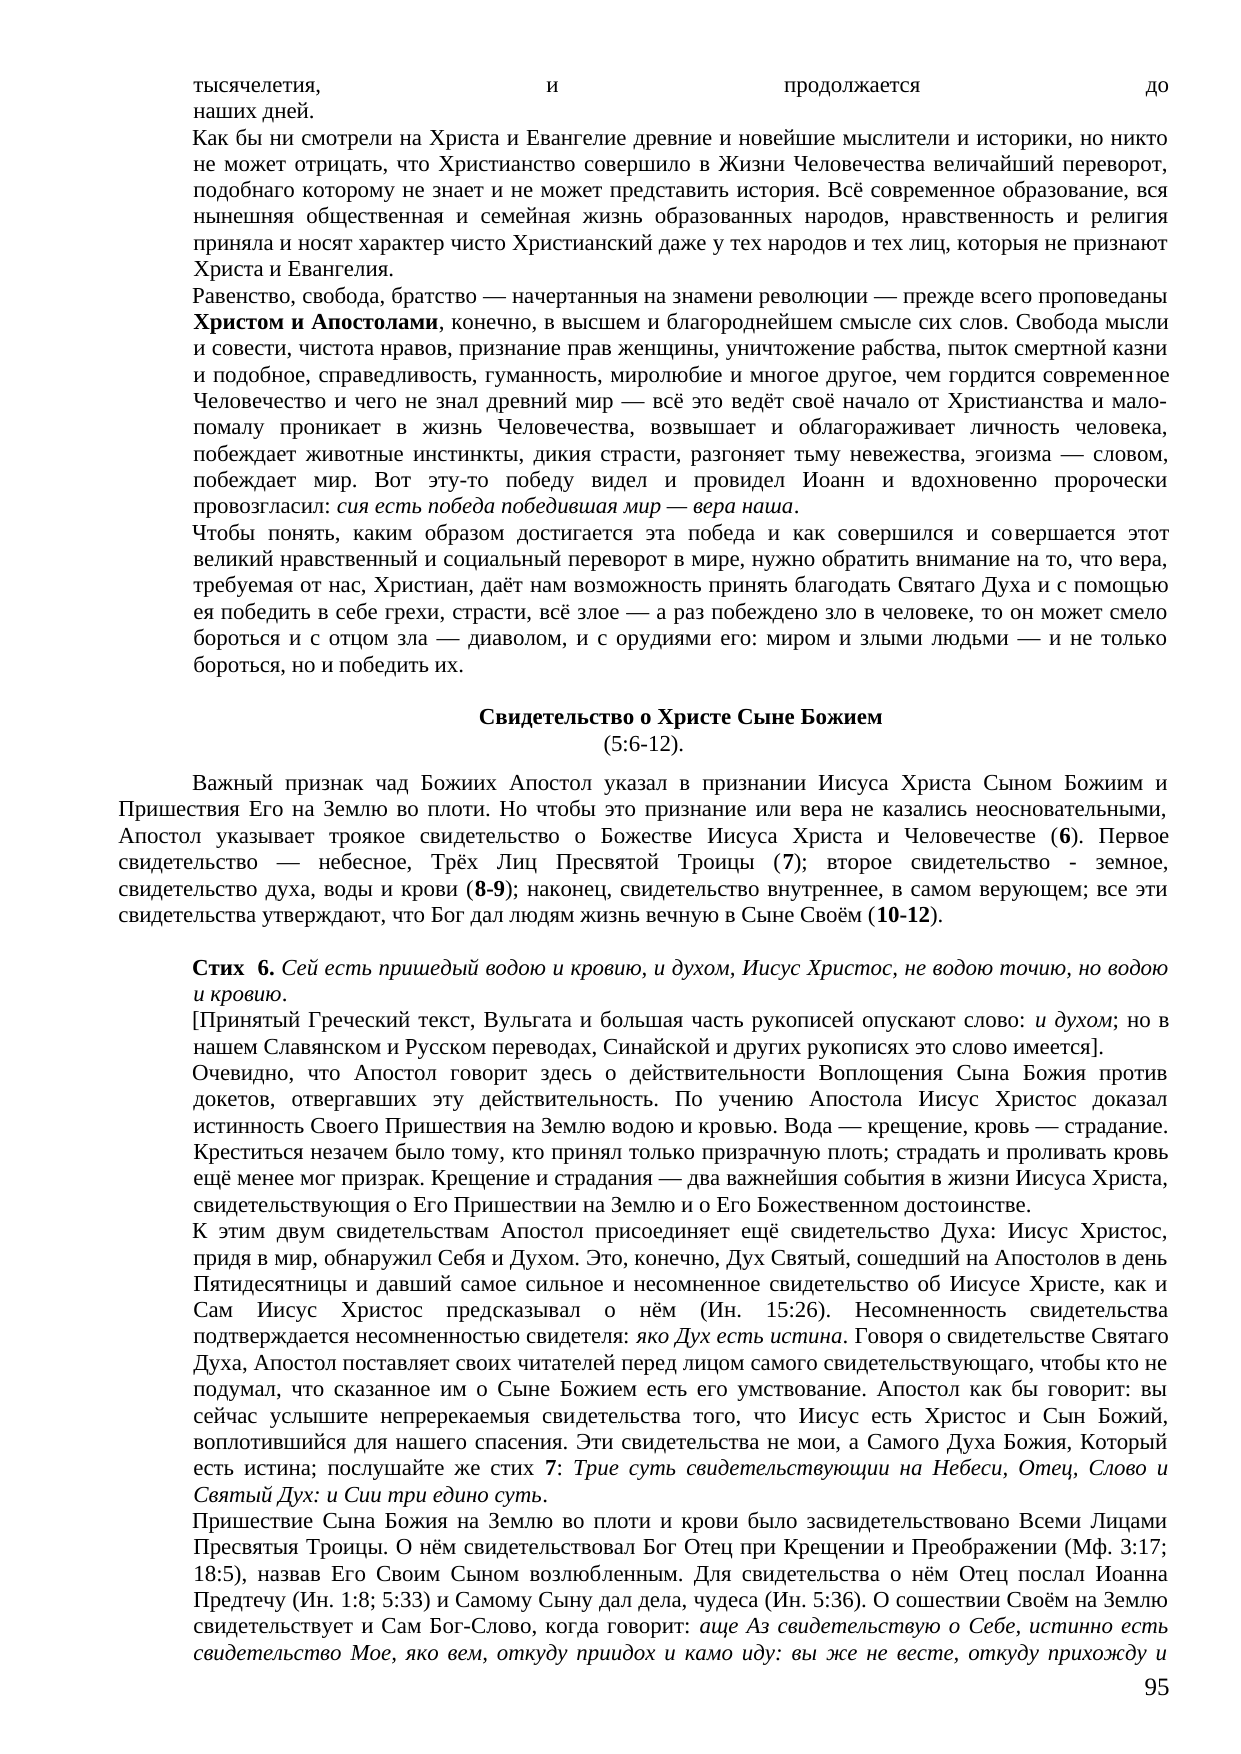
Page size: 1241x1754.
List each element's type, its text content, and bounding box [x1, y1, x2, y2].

text Равенство, свобода, братство — начертанныя на знамени революции — прежде всего проповеданы Христом и Апостолами, конечно, в высшем и благородней­шем смысле сих слов. Свобода мысли и совести, чистота нравов, признание прав женщины, уничтожение рабства, пыток смертной казни и подобное, спра­ведливость, гуманность, миролюбие и многое другое, чем гордится современ­ное Человечество и чего не знал древний мир — всё это ведёт своё начало от Христианства и мало-помалу проникает в жизнь Человечества, возвышает и облагораживает личность человека, побеждает животные инстинкты, дикия стра­сти, разгоняет тьму невежества, эгоизма — словом, побеждает мир. Вот эту-то победу видел и провидел Иоанн и вдохновенно пророчески провозгласил: сия есть победа победившая мир — вера наша. [192, 282, 1169, 519]
text [Принятый Греческий текст, Вульгата и большая часть рукописей опускают слово: и духом; но в нашем Славянском и Русском переводах, Синайской и других рукописях это слово имеется]. [192, 1006, 1169, 1059]
text Свидетельство о Христе Сыне Божием [118, 703, 1169, 730]
text Важный признак чад Божиих Апостол указал в признании Иисуса Христа Сыном Божиим и Пришествия Его на Землю во плоти. Но чтобы это признание или вера не казались неосновательными, Апостол указывает троякое сви­детельство о Божестве Иисуса Христа и Человечестве (6). Первое свидетель­ство — небесное, Трёх Лиц Пресвятой Троицы (7); второе свидетельство - земное, свидетельство духа, воды и крови (8-9); наконец, свидетельство внутреннее, в самом верующем; все эти свидетельства утверждают, что Бог дал людям жизнь вечную в Сыне Своём (10-12). [118, 769, 1169, 927]
text (5:6-12). [118, 730, 1169, 756]
text тысячелетия, и продолжается до наших дней. [192, 71, 1169, 123]
text Как бы ни смотрели на Христа и Евангелие древние и новейшие мыслители и историки, но никто не может отрицать, что Христианство совершило в Жизни Человечества величайший переворот, подобнаго которому не знает и не может представить история. Всё современное образование, вся нынешняя обществен­ная и семейная жизнь образованных народов, нравственность и религия приня­ла и носят характер чисто Христианский даже у тех народов и тех лиц, которыя не признают Христа и Евангелия. [192, 123, 1169, 282]
text Пришествие Сына Божия на Землю во плоти и крови было засвидетельствовано Всеми Лицами Пресвятыя Троицы. О нём свидетельствовал Бог Отец при Крещении и Преображении (Мф. 3:17; 18:5), назвав Его Своим Сыном возлюб­ленным. Для свидетельства о нём Отец послал Иоанна Предтечу (Ин. 1:8; 5:33) и Самому Сыну дал дела, чудеса (Ин. 5:36). О сошествии Своём на Землю свиде­тельствует и Сам Бог-Слово, когда говорит: аще Аз свидетельствую о Себе, истинно есть свидетельство Мое, яко вем, откуду приидох и камо иду: вы же не весте, откуду прихожду и [192, 1507, 1169, 1665]
text Чтобы понять, каким образом достигается эта победа и как совершился и со­вершается этот великий нравственный и социальный переворот в мире, нужно обратить внимание на то, что вера, требуемая от нас, Христиан, даёт нам воз­можность принять благодать Святаго Духа и с помощью ея победить в себе грехи, страсти, всё злое — а раз побеждено зло в человеке, то он может смело бороться и с отцом зла — диаволом, и с орудиями его: миром и злыми людьми — и не только бороться, но и победить их. [192, 519, 1169, 677]
text Очевидно, что Апостол говорит здесь о действительности Воплощения Сына Божия против докетов, отвергавших эту действительность. По учению Апостола Иисус Христос доказал истинность Своего Пришествия на Землю водою и кро­вью. Вода — крещение, кровь — страдание. Креститься незачем было тому, кто при­нял только призрачную плоть; страдать и проливать кровь ещё менее мог при­зрак. Крещение и страдания — два важнейшия события в жизни Иисуса Христа, свидетельствующия о Его Пришествии на Землю и о Его Божественном досто­инстве. [192, 1059, 1169, 1217]
text К этим двум свидетельствам Апостол присоединяет ещё свидетельство Духа: Иисус Христос, придя в мир, обнаружил Себя и Духом. Это, конечно, Дух Святый, сошедший на Апостолов в день Пятидесятницы и давший самое сильное и несомненное свидетельство об Иисусе Христе, как и Сам Иисус Христос пред­сказывал о нём (Ин. 15:26). Несомненность свидетельства подтверждается несомненностью свидетеля: яко Дух есть истина. Говоря о свидетельстве Святаго Духа, Апостол поставляет своих читателей перед лицом самого свидетельствующаго, чтобы кто не подумал, что сказанное им о Сыне Божием есть его умствование. Апостол как бы говорит: вы сейчас услышите непререкаемыя сви­детельства того, что Иисус есть Христос и Сын Божий, воплотившийся для на­шего спасения. Эти свидетельства не мои, а Самого Духа Божия, Который есть истина; послушайте же стих 7: Трие суть свидетельствующии на Небеси, Отец, Слово и Святый Дух: и Сии три едино суть. [192, 1217, 1169, 1507]
text Стих 6. Сей есть пришедый водою и кровию, и духом, Иисус Христос, не водою точию, но водою и кровию. [192, 954, 1169, 1006]
